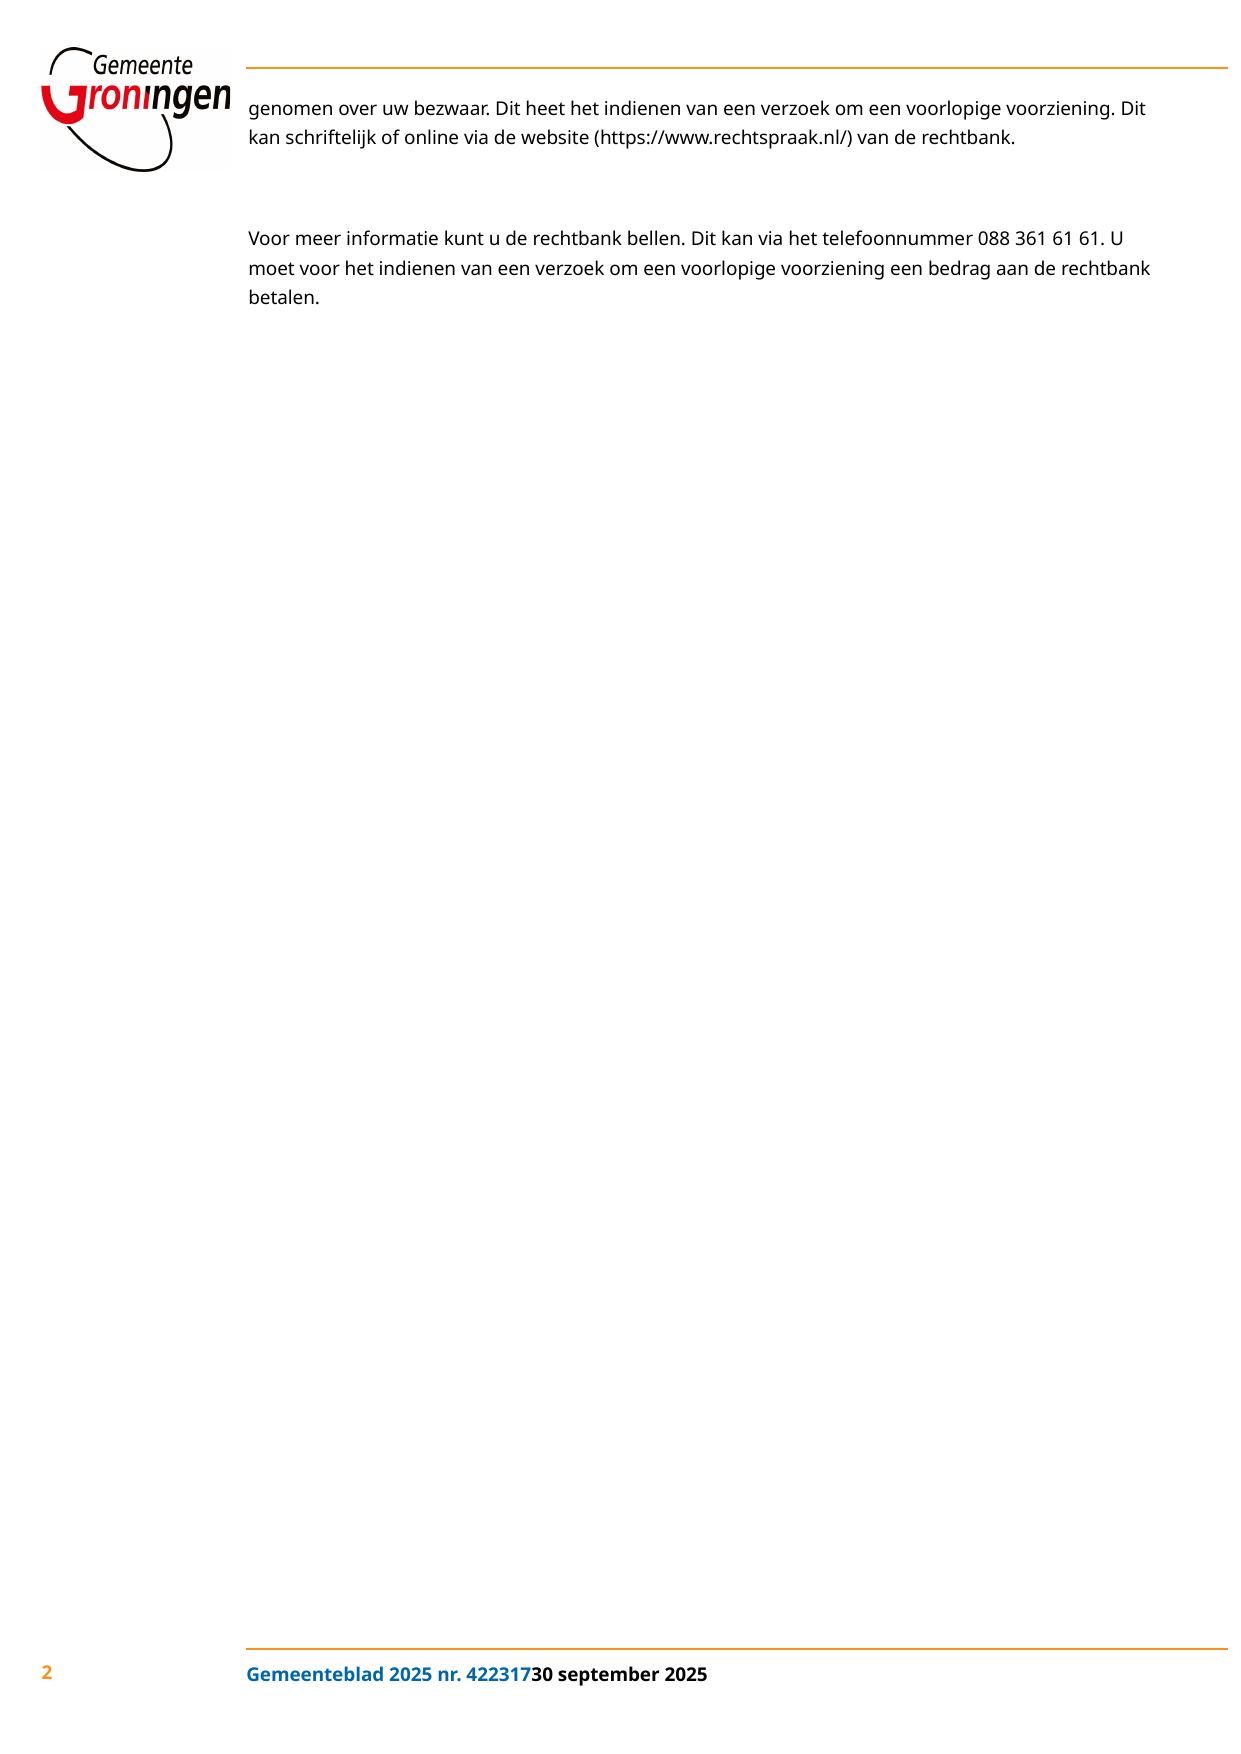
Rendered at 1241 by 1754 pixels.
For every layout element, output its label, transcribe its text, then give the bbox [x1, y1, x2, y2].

text genomen over uw bezwaar. Dit heet het indienen van een verzoek om een voorlopige voorziening. Dit kan schriftelijk of online via de website (https://www.rechtspraak.nl/) van de rechtbank. [248, 95, 1152, 150]
text Voor meer informatie kunt u de rechtbank bellen. Dit kan via het telefoonnummer 088 361 61 61. U moet voor het indienen van een verzoek om een voorlopige voorziening een bedrag aan de rechtbank betalen. [248, 225, 1152, 310]
picture [41, 47, 231, 172]
